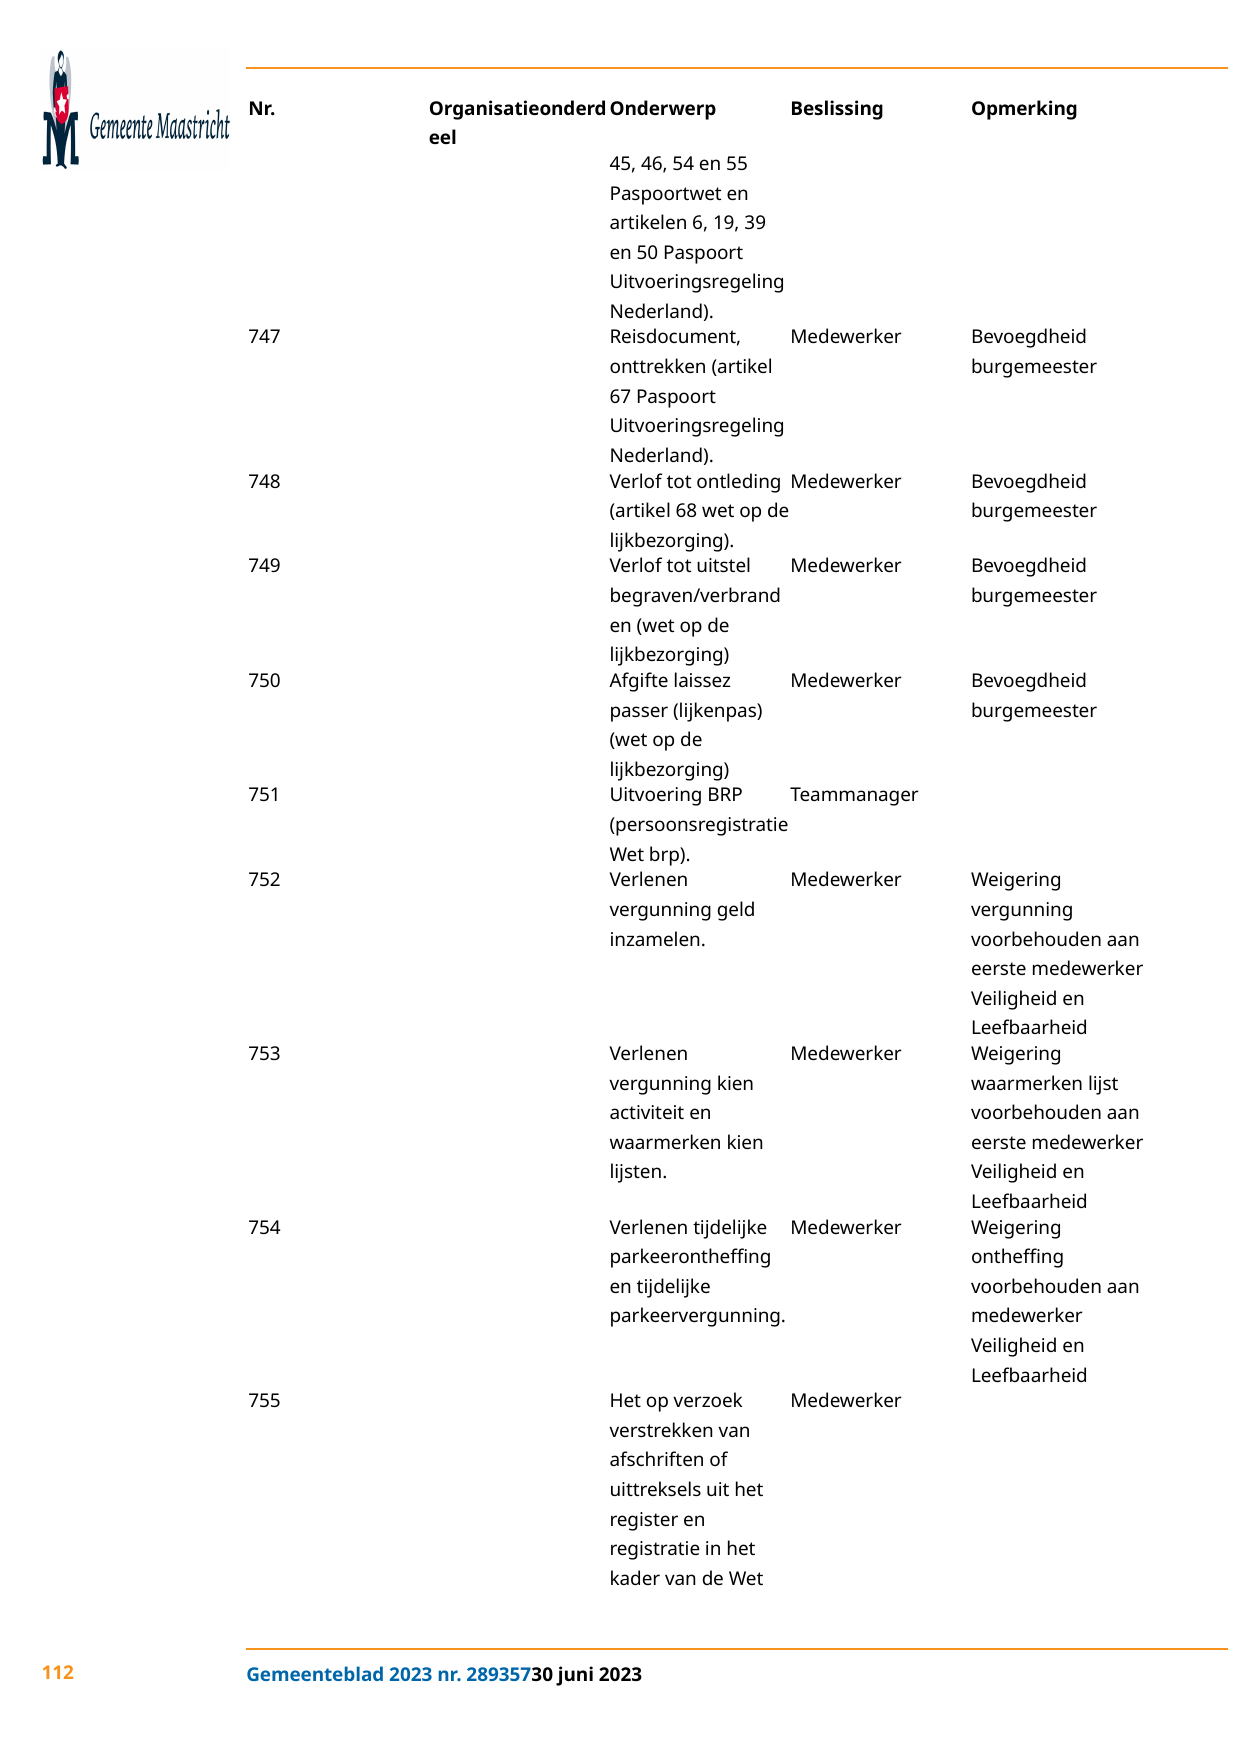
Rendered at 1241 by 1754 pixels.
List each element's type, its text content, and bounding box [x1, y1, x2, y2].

table_cell Teammanager [790, 782, 971, 867]
table_cell [248, 150, 429, 324]
table_header Opmerking [971, 95, 1152, 150]
table_header Beslissing [790, 95, 971, 150]
table_cell Medewerker [790, 1040, 971, 1214]
table_cell 748 [248, 468, 429, 553]
table_cell Medewerker [790, 1214, 971, 1387]
table_cell [429, 150, 609, 324]
table_cell [429, 468, 609, 553]
table_cell Verlenen vergunning kien activiteit en waarmerken kien lijsten. [609, 1040, 790, 1214]
table_cell 751 [248, 782, 429, 867]
table_cell Verlof tot uitstel begraven/verbranden (wet op de lijkbezorging) [609, 553, 790, 667]
table_cell [971, 782, 1152, 867]
table_cell [429, 324, 609, 468]
table_cell Weigering ontheffing voorbehouden aan medewerker Veiligheid en Leefbaarheid [971, 1214, 1152, 1387]
picture [41, 47, 231, 172]
table_cell [429, 1040, 609, 1214]
table_cell Bevoegdheid burgemeester [971, 468, 1152, 553]
table_cell [790, 150, 971, 324]
table_cell [429, 782, 609, 867]
table_cell [429, 667, 609, 782]
table_cell 45, 46, 54 en 55 Paspoortwet en artikelen 6, 19, 39 en 50 Paspoort Uitvoeringsregeling Nederland). [609, 150, 790, 324]
table_cell [971, 1388, 1152, 1591]
table_cell 750 [248, 667, 429, 782]
table_cell Verlenen vergunning geld inzamelen. [609, 867, 790, 1040]
table_cell Medewerker [790, 324, 971, 468]
table_cell Medewerker [790, 468, 971, 553]
table_cell Medewerker [790, 1388, 971, 1591]
table_cell [429, 553, 609, 667]
table_cell 754 [248, 1214, 429, 1387]
table_cell 752 [248, 867, 429, 1040]
table_cell 753 [248, 1040, 429, 1214]
table_cell [429, 1214, 609, 1387]
table_cell Medewerker [790, 667, 971, 782]
table_cell Reisdocument, onttrekken (artikel 67 Paspoort Uitvoeringsregeling Nederland). [609, 324, 790, 468]
table_cell Afgifte laissez passer (lijkenpas) (wet op de lijkbezorging) [609, 667, 790, 782]
table_cell 755 [248, 1388, 429, 1591]
table_header Nr. [248, 95, 429, 150]
table_cell Bevoegdheid burgemeester [971, 324, 1152, 468]
table_cell Weigering waarmerken lijst voorbehouden aan eerste medewerker Veiligheid en Leefbaarheid [971, 1040, 1152, 1214]
table_header Onderwerp [609, 95, 790, 150]
table_header Organisatieonderdeel [429, 95, 609, 150]
table_cell Medewerker [790, 867, 971, 1040]
table_cell Verlenen tijdelijke parkeerontheffing en tijdelijke parkeervergunning. [609, 1214, 790, 1387]
table_cell 747 [248, 324, 429, 468]
table_cell [429, 1388, 609, 1591]
table_cell Weigering vergunning voorbehouden aan eerste medewerker Veiligheid en Leefbaarheid [971, 867, 1152, 1040]
table_cell 749 [248, 553, 429, 667]
table_cell [429, 867, 609, 1040]
table_cell Bevoegdheid burgemeester [971, 667, 1152, 782]
table_cell Uitvoering BRP (persoons­registratie Wet brp). [609, 782, 790, 867]
table_cell Bevoegdheid burgemeester [971, 553, 1152, 667]
table_cell Het op verzoek verstrekken van afschriften of uittreksels uit het register en registratie in het kader van de Wet [609, 1388, 790, 1591]
table_cell Medewerker [790, 553, 971, 667]
table_cell Verlof tot ontleding (artikel 68 wet op de lijkbezorging). [609, 468, 790, 553]
table_cell [971, 150, 1152, 324]
